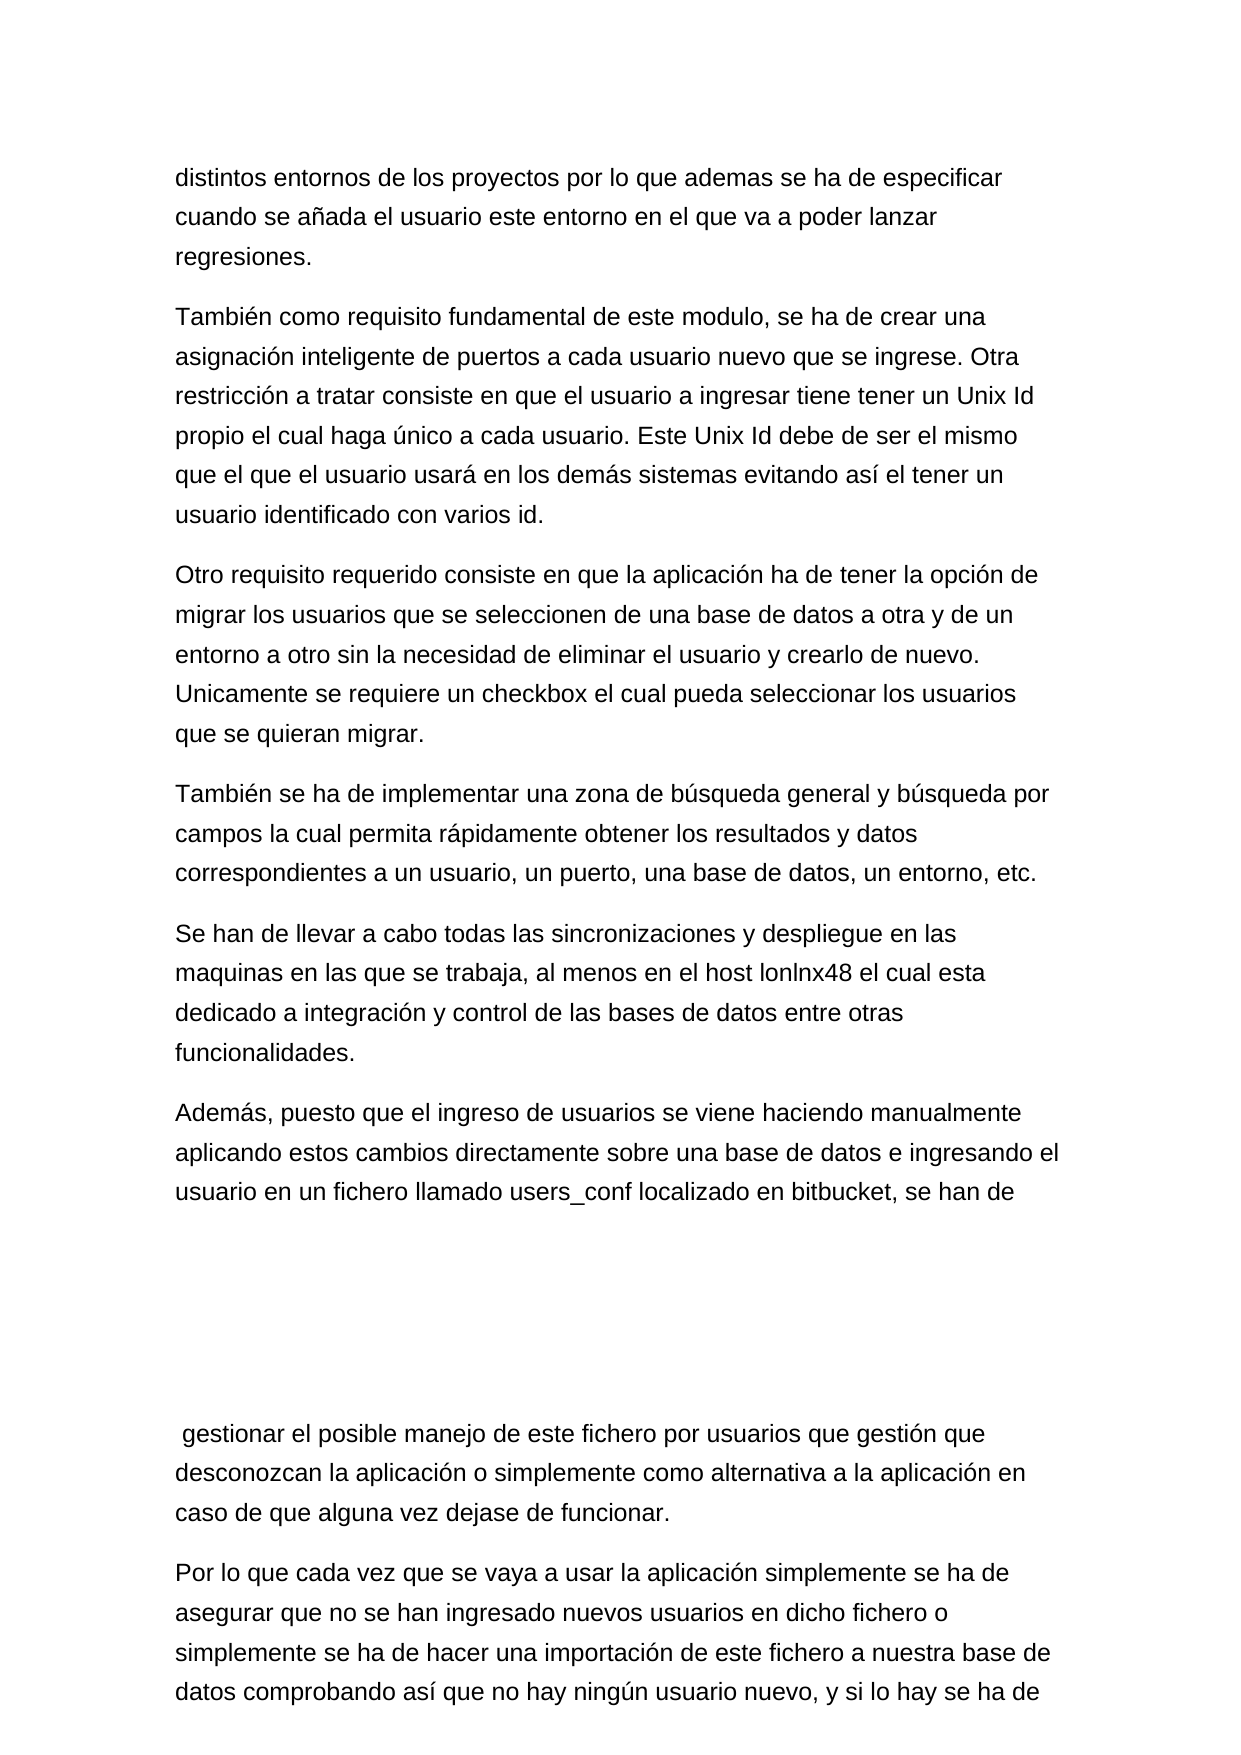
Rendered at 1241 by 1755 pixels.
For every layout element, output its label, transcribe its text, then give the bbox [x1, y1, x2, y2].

text gestionar el posible manejo de este fichero por usuarios que gestión que desconozcan la aplicación o simplemente como alternativa a la aplicación en caso de que alguna vez dejase de funcionar. [175, 1419, 1065, 1527]
text También se ha de implementar una zona de búsqueda general y búsqueda por campos la cual permita rápidamente obtener los resultados y datos correspondientes a un usuario, un puerto, una base de datos, un entorno, etc. [175, 779, 1065, 887]
text También como requisito fundamental de este modulo, se ha de crear una asignación inteligente de puertos a cada usuario nuevo que se ingrese. Otra restricción a tratar consiste en que el usuario a ingresar tiene tener un Unix Id propio el cual haga único a cada usuario. Este Unix Id debe de ser el mismo que el que el usuario usará en los demás sistemas evitando así el tener un usuario identificado con varios id. [175, 302, 1065, 529]
text Además, puesto que el ingreso de usuarios se viene haciendo manualmente aplicando estos cambios directamente sobre una base de datos e ingresando el usuario en un fichero llamado users_conf localizado en bitbucket, se han de [175, 1098, 1065, 1206]
text Por lo que cada vez que se vaya a usar la aplicación simplemente se ha de asegurar que no se han ingresado nuevos usuarios en dicho fichero o simplemente se ha de hacer una importación de este fichero a nuestra base de datos comprobando así que no hay ningún usuario nuevo, y si lo hay se ha de [175, 1558, 1065, 1706]
text distintos entornos de los proyectos por lo que ademas se ha de especificar cuando se añada el usuario este entorno en el que va a poder lanzar regresiones. [175, 162, 1065, 270]
text Otro requisito requerido consiste en que la aplicación ha de tener la opción de migrar los usuarios que se seleccionen de una base de datos a otra y de un entorno a otro sin la necesidad de eliminar el usuario y crearlo de nuevo. Unicamente se requiere un checkbox el cual pueda seleccionar los usuarios que se quieran migrar. [175, 560, 1065, 747]
text Se han de llevar a cabo todas las sincronizaciones y despliegue en las maquinas en las que se trabaja, al menos en el host lonlnx48 el cual esta dedicado a integración y control de las bases de datos entre otras funcionalidades. [175, 919, 1065, 1066]
